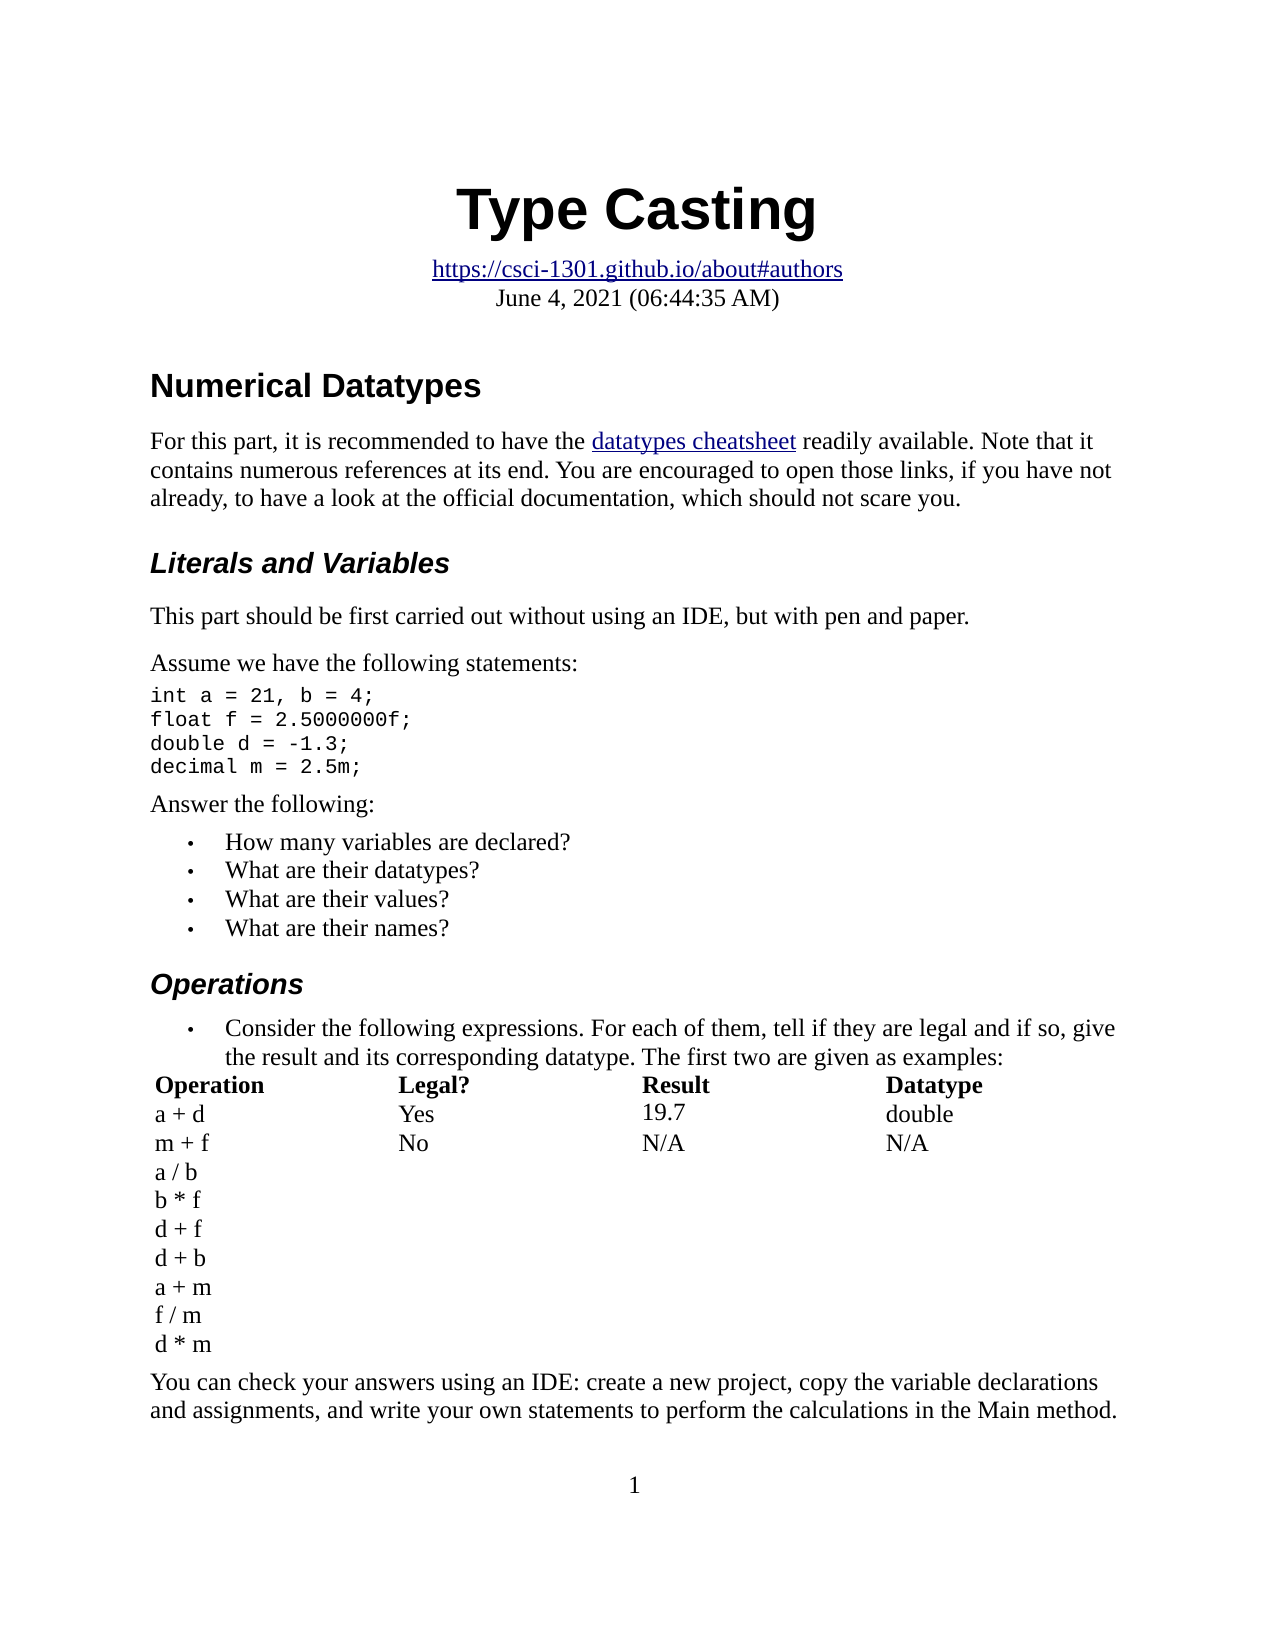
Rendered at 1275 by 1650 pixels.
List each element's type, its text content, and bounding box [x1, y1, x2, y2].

table_cell a + d [150, 1099, 394, 1128]
list What are their datatypes? [187, 856, 1125, 884]
table_cell [394, 1185, 637, 1214]
table_cell [881, 1329, 1125, 1358]
text For this part, it is recommended to have the datatypes cheatsheet readily available. Note that it contains numerous references at its end. You are encouraged to open those links, if you have not already, to have a look at the official documentation, which should not scare you. [150, 426, 1125, 512]
table_cell double [881, 1099, 1125, 1128]
text You can check your answers using an IDE: create a new project, copy the variable declarations and assignments, and write your own statements to perform the calculations in the Main method. [150, 1367, 1125, 1424]
table_header Datatype [881, 1070, 1125, 1099]
subtitle Literals and Variables [150, 546, 1125, 580]
table_cell [394, 1214, 637, 1243]
table_cell [638, 1300, 881, 1329]
table_cell [881, 1157, 1125, 1185]
text Answer the following: [150, 789, 1125, 818]
table_cell [638, 1157, 881, 1185]
table_cell [881, 1272, 1125, 1300]
table_cell [638, 1214, 881, 1243]
list How many variables are declared? [187, 827, 1125, 856]
table_cell [394, 1329, 637, 1358]
text int a = 21, b = 4; [150, 686, 1125, 709]
table_cell [638, 1185, 881, 1214]
text June 4, 2021 (06:44:35 AM) [150, 283, 1125, 312]
table_header Result [638, 1070, 881, 1099]
table_header Operation [150, 1070, 394, 1099]
list Consider the following expressions. For each of them, tell if they are legal and if so, give the result and its corresponding datatype. The first two are given as examples: [187, 1013, 1125, 1070]
table_cell a + m [150, 1272, 394, 1300]
table_cell [881, 1185, 1125, 1214]
table_cell [394, 1272, 637, 1300]
table_cell [638, 1272, 881, 1300]
table_cell [881, 1243, 1125, 1272]
text decimal m = 2.5m; [150, 756, 1125, 780]
subtitle Operations [150, 967, 1125, 1000]
table_cell [881, 1214, 1125, 1243]
table_cell N/A [638, 1128, 881, 1157]
table_cell [394, 1157, 637, 1185]
text float f = 2.5000000f; [150, 709, 1125, 733]
table_cell d + f [150, 1214, 394, 1243]
title Type Casting [150, 175, 1125, 242]
table_cell No [394, 1128, 637, 1157]
table_cell [394, 1300, 637, 1329]
table_cell N/A [881, 1128, 1125, 1157]
text Assume we have the following statements: [150, 648, 1125, 677]
table_cell Yes [394, 1099, 637, 1128]
list What are their values? [187, 884, 1125, 913]
table_cell d * m [150, 1329, 394, 1358]
table_cell [638, 1099, 881, 1128]
table_cell f / m [150, 1300, 394, 1329]
subtitle Numerical Datatypes [150, 366, 1125, 404]
text This part should be first carried out without using an IDE, but with pen and paper. [150, 601, 1125, 630]
table_cell [881, 1300, 1125, 1329]
table_cell [638, 1243, 881, 1272]
table_cell d + b [150, 1243, 394, 1272]
table_cell m + f [150, 1128, 394, 1157]
list What are their names? [187, 913, 1125, 942]
text https://csci-1301.github.io/about#authors [150, 254, 1125, 283]
table_cell [638, 1329, 881, 1358]
table_cell a / b [150, 1157, 394, 1185]
table_header Legal? [394, 1070, 637, 1099]
table_cell [394, 1243, 637, 1272]
table_cell b * f [150, 1185, 394, 1214]
text double d = -1.3; [150, 733, 1125, 756]
